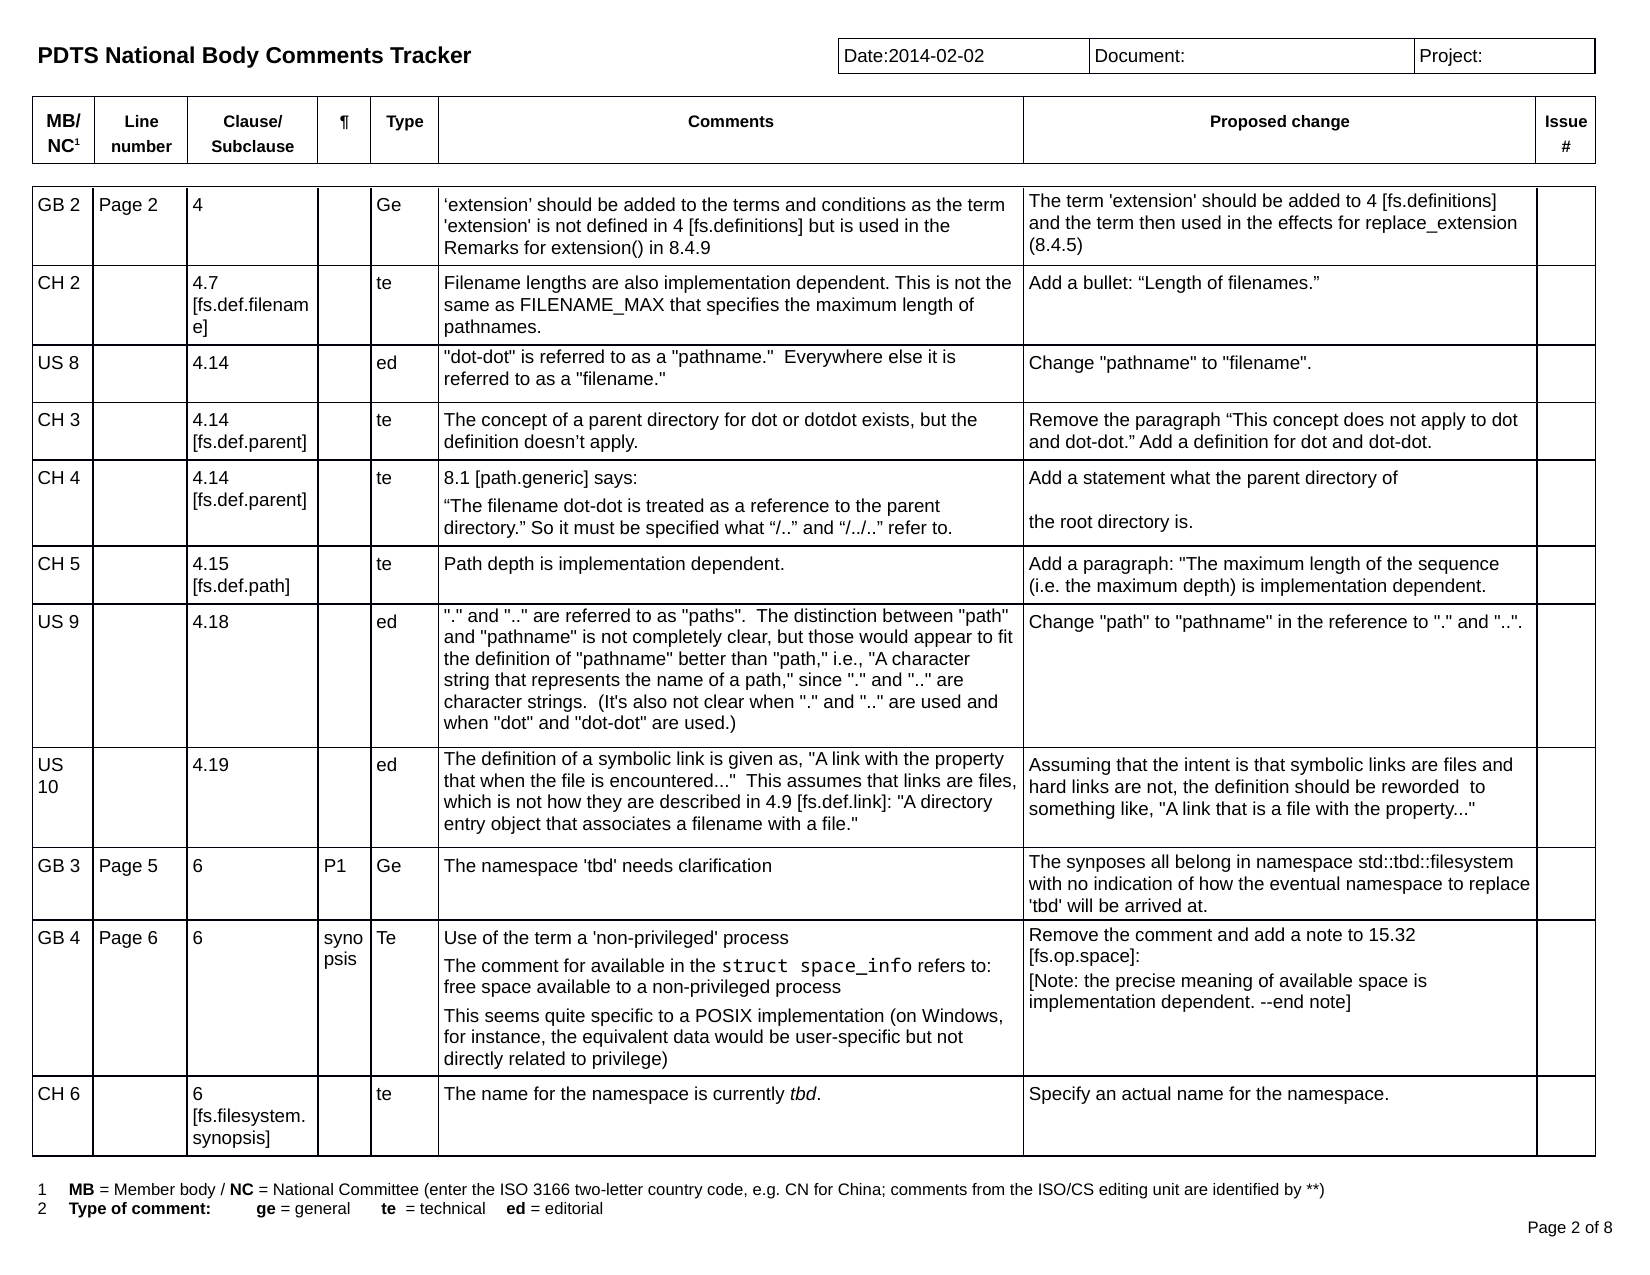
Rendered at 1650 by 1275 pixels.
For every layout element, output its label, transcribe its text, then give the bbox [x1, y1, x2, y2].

table_cell [1538, 403, 1595, 459]
table_cell 4.14 [fs.def.parent] [188, 403, 317, 459]
table_cell [94, 748, 186, 847]
table_cell [1538, 266, 1595, 344]
table_cell Specify an actual name for the namespace. [1024, 1077, 1536, 1155]
table_cell The name for the namespace is currently tbd. [439, 1077, 1023, 1155]
table_cell Change "pathname" to "filename". [1024, 346, 1536, 401]
table_cell Remove the paragraph “This concept does not apply to dot and dot-dot.” Add a definition for dot and dot-dot. [1024, 403, 1536, 459]
table_cell synopsis [319, 921, 370, 1075]
table_cell CH 2 [33, 266, 92, 344]
table_cell Add a statement what the parent directory of the root directory is. [1024, 461, 1536, 545]
table_cell [1538, 605, 1595, 746]
table_cell Filename lengths are also implementation dependent. This is not the same as FILENAME_MAX that specifies the maximum length of pathnames. [439, 266, 1023, 344]
table_cell CH 4 [33, 461, 92, 545]
table_cell [1538, 461, 1595, 545]
table_cell [319, 1077, 370, 1155]
table_cell Assuming that the intent is that symbolic links are files and hard links are not, the definition should be reworded to something like, "A link that is a file with the property..." [1024, 748, 1536, 847]
table_cell Page 5 [94, 848, 186, 919]
table_cell [94, 346, 186, 401]
table_cell GB 4 [33, 921, 92, 1075]
table_cell Ge [372, 187, 438, 264]
table_cell [1538, 187, 1595, 264]
table_cell te [372, 403, 438, 459]
table_cell CH 6 [33, 1077, 92, 1155]
table_cell [1538, 848, 1595, 919]
table_cell te [372, 266, 438, 344]
table_cell US 9 [33, 605, 92, 746]
table_cell te [372, 547, 438, 603]
table_cell Change "path" to "pathname" in the reference to "." and "..". [1024, 605, 1536, 746]
table_cell 4.19 [188, 748, 317, 847]
table_cell [94, 1077, 186, 1155]
table_cell US 8 [33, 346, 92, 401]
table_cell "dot-dot" is referred to as a "pathname." Everywhere else it is referred to as a "filename." [439, 346, 1023, 401]
table_cell 4.15 [fs.def.path] [188, 547, 317, 603]
table_cell [94, 266, 186, 344]
table_cell [1538, 547, 1595, 603]
table_cell GB 3 [33, 848, 92, 919]
table_cell The synposes all belong in namespace std::tbd::filesystem with no indication of how the eventual namespace to replace 'tbd' will be arrived at. [1024, 848, 1536, 919]
table_cell The definition of a symbolic link is given as, "A link with the property that when the file is encountered..." This assumes that links are files, which is not how they are described in 4.9 [fs.def.link]: "A directory entry object that associates a filename with a file." [439, 748, 1023, 847]
table_cell Remove the comment and add a note to 15.32 [fs.op.space]: [Note: the precise meaning of available space is implementation dependent. --end note] [1024, 921, 1536, 1075]
table_cell 6 [188, 848, 317, 919]
table_cell Page 2 [94, 187, 187, 264]
table_cell [319, 266, 370, 344]
table_cell [1538, 1077, 1595, 1155]
table_cell The concept of a parent directory for dot or dotdot exists, but the definition doesn’t apply. [439, 403, 1023, 459]
table_cell [94, 461, 186, 545]
table_cell 4.18 [188, 605, 317, 746]
table_cell [1538, 748, 1595, 847]
table_cell Path depth is implementation dependent. [439, 547, 1023, 603]
table_cell Add a paragraph: "The maximum length of the sequence (i.e. the maximum depth) is implementation dependent. [1024, 547, 1536, 603]
table_cell 4.7 [fs.def.filename] [188, 266, 317, 344]
table_cell [319, 461, 370, 545]
table_cell Ge [372, 848, 438, 919]
table_cell 4.14 [fs.def.parent] [188, 461, 317, 545]
table_cell te [372, 461, 438, 545]
table_cell 8.1 [path.generic] says: “The filename dot-dot is treated as a reference to the parent directory.” So it must be specified what “/..” and “/../..” refer to. [439, 461, 1023, 545]
table_cell ed [372, 748, 438, 847]
table_cell [319, 605, 370, 746]
table_cell P1 [319, 848, 370, 919]
table_cell The term 'extension' should be added to 4 [fs.definitions] and the term then used in the effects for replace_extension (8.4.5) [1024, 187, 1537, 264]
table_cell te [372, 1077, 438, 1155]
table_cell 6 [188, 921, 317, 1075]
table_cell [319, 547, 370, 603]
table_cell CH 3 [33, 403, 92, 459]
table_cell ‘extension’ should be added to the terms and conditions as the term 'extension' is not defined in 4 [fs.definitions] but is used in the Remarks for extension() in 8.4.9 [439, 187, 1023, 264]
table_cell [319, 346, 370, 401]
table_cell 4 [188, 187, 318, 264]
table_cell [1538, 921, 1595, 1075]
table_cell US 10 [33, 748, 92, 847]
table_cell CH 5 [33, 547, 92, 603]
table_cell GB 2 [33, 187, 93, 264]
table_cell [1538, 346, 1595, 401]
table_cell [94, 605, 186, 746]
table_cell [319, 187, 371, 264]
table_cell [94, 547, 186, 603]
table_cell Add a bullet: “Length of filenames.” [1024, 266, 1536, 344]
table_cell Te [372, 921, 438, 1075]
table_cell The namespace 'tbd' needs clarification [439, 848, 1023, 919]
table_cell Page 6 [94, 921, 186, 1075]
table_cell 4.14 [188, 346, 317, 401]
table_cell "." and ".." are referred to as "paths". The distinction between "path" and "pathname" is not completely clear, but those would appear to fit the definition of "pathname" better than "path," i.e., "A character string that represents the name of a path," since "." and ".." are character strings. (It's also not clear when "." and ".." are used and when "dot" and "dot-dot" are used.) [439, 605, 1023, 746]
table_cell [94, 403, 186, 459]
table_cell [319, 748, 370, 847]
table_cell 6 [fs.filesystem.synopsis] [188, 1077, 317, 1155]
table_cell ed [372, 346, 438, 401]
table_cell ed [372, 605, 438, 746]
table_cell [319, 403, 370, 459]
table_cell Use of the term a 'non-privileged' process The comment for available in the struct space_info refers to: free space available to a non-privileged process This seems quite specific to a POSIX implementation (on Windows, for instance, the equivalent data would be user-specific but not directly related to privilege) [439, 921, 1023, 1075]
